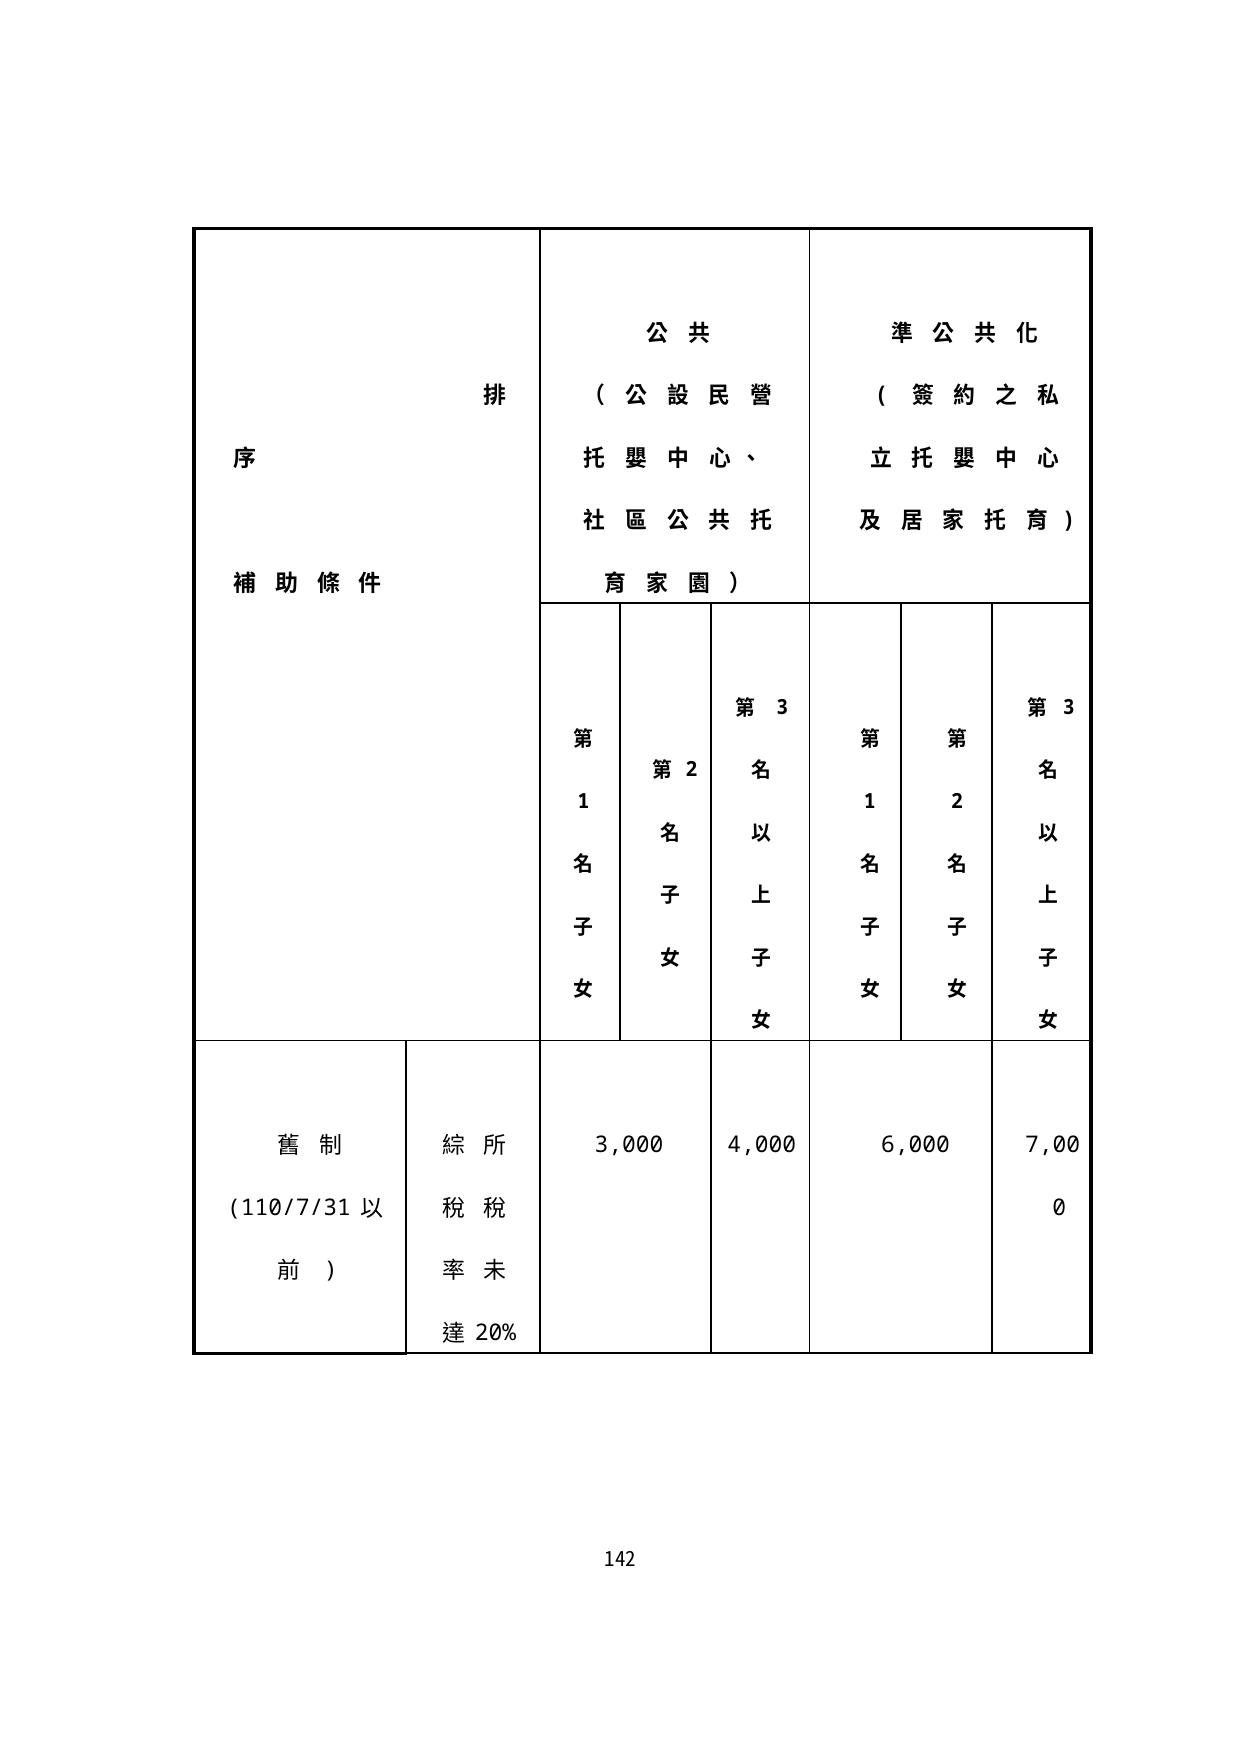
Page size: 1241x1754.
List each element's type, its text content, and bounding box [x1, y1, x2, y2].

table_header 準公共化 (簽約之私立托嬰中心及居家托育) [810, 230, 1089, 602]
table_cell 7,000 [993, 1041, 1089, 1352]
table_cell 第1名子女 [541, 604, 619, 1040]
table_cell 第1名子女 [810, 604, 900, 1040]
table_cell 第3名以上子女 [712, 604, 809, 1040]
table_cell 第3名以上子女 [993, 604, 1089, 1040]
table_header 排序 補助條件 [196, 230, 539, 1040]
table_cell 綜所稅稅率未達20% [407, 1041, 539, 1352]
table_cell 6,000 [810, 1041, 991, 1352]
table_cell 第2名子女 [621, 604, 710, 1040]
table_cell 第2名子女 [902, 604, 991, 1040]
table_cell 3,000 [541, 1041, 710, 1352]
table_cell 4,000 [712, 1041, 809, 1352]
table_cell 舊制 (110/7/31以前) [196, 1041, 405, 1352]
table_header 公共 （公設民營托嬰中心、社區公共托育家園） [541, 230, 809, 602]
